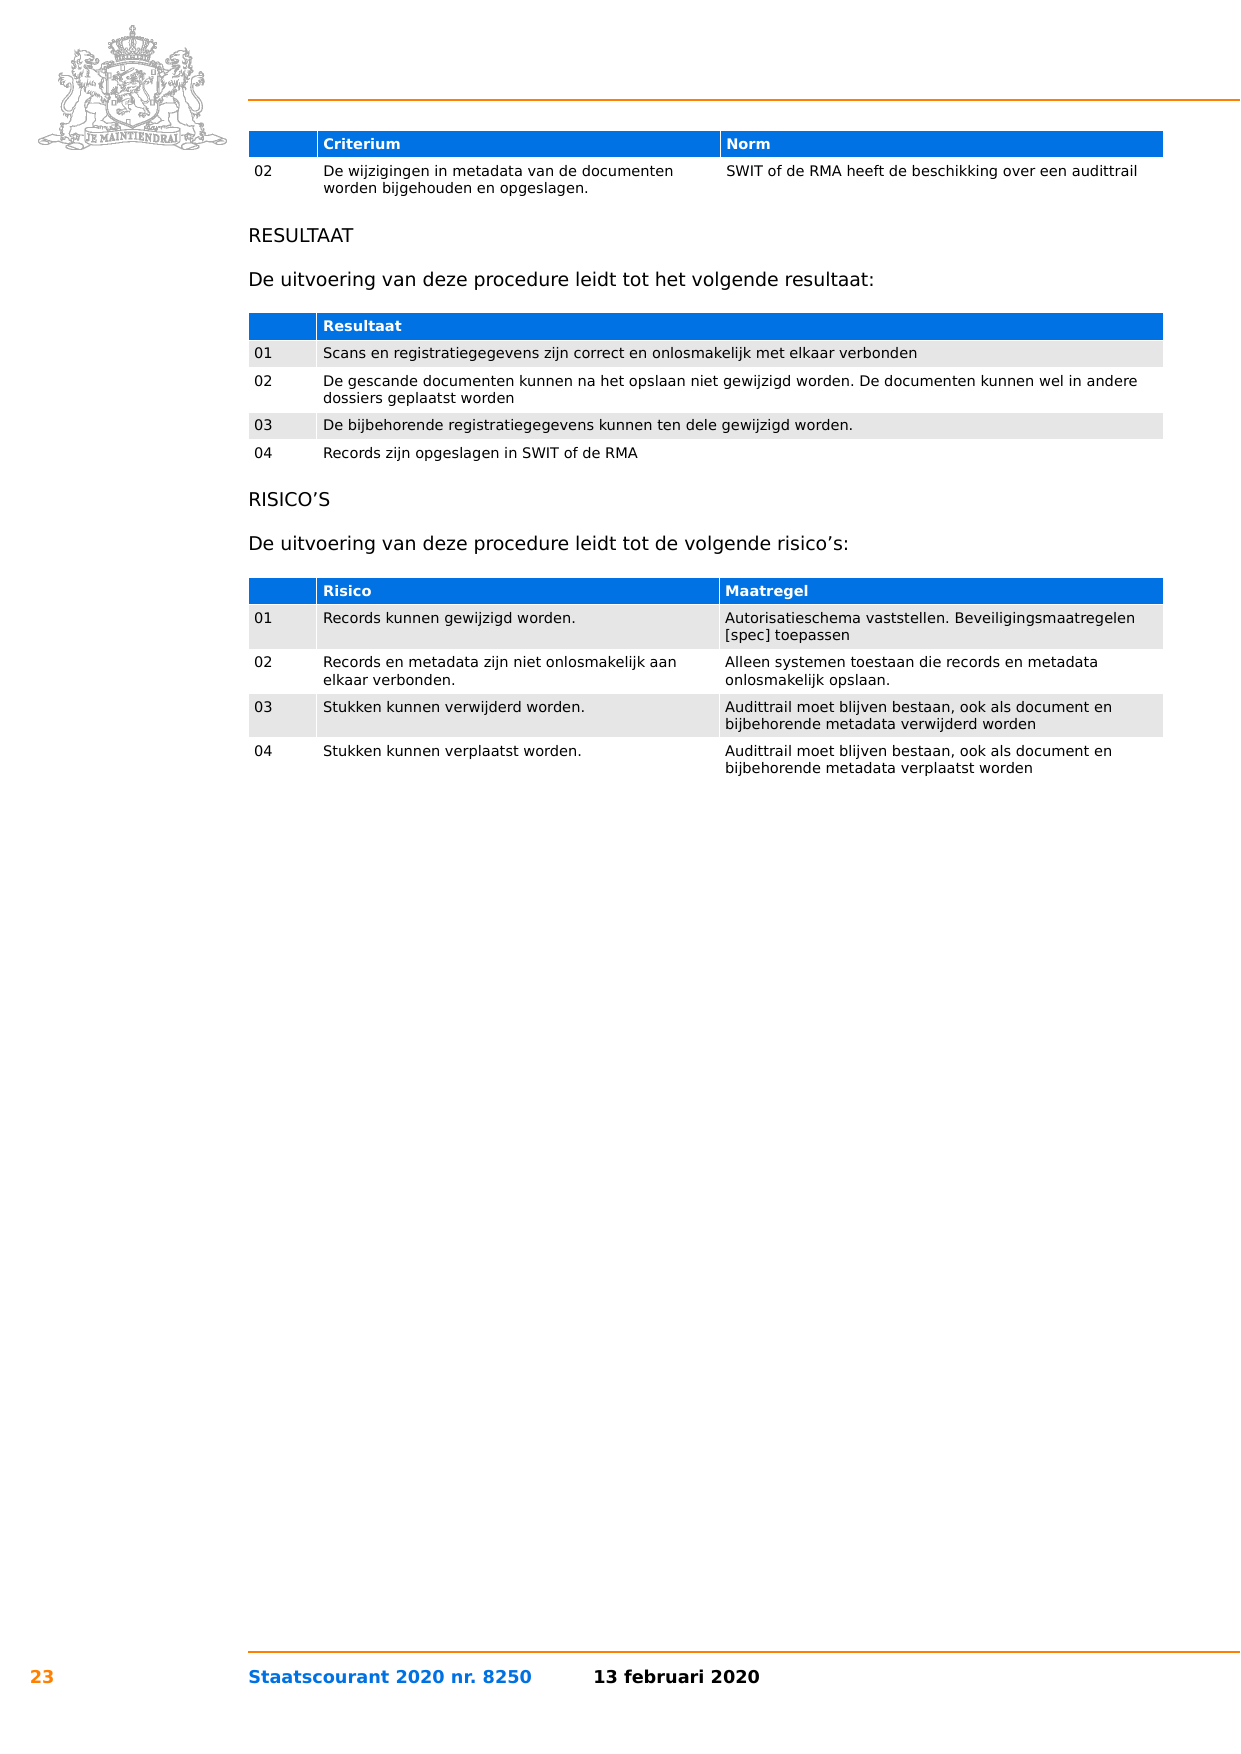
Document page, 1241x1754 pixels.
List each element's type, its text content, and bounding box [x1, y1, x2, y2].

table_cell 01 [249, 341, 316, 367]
table_cell 04 [249, 739, 316, 782]
text De uitvoering van deze procedure leidt tot de volgende risico’s: [248, 533, 1163, 555]
table_cell SWIT of de RMA heeft de beschikking over een audittrail [721, 158, 1163, 202]
table_cell Stukken kunnen verwijderd worden. [317, 694, 719, 737]
table_cell 03 [249, 694, 316, 737]
subtitle RISICO’S [248, 489, 1163, 511]
table_cell 01 [249, 605, 316, 649]
table_cell 02 [249, 368, 316, 411]
picture [38, 25, 227, 150]
table_cell De gescande documenten kunnen na het opslaan niet gewijzigd worden. De documenten kunnen wel in andere dossiers geplaatst worden [317, 368, 1163, 411]
table_cell Audittrail moet blijven bestaan, ook als document en bijbehorende metadata verwijderd worden [720, 694, 1163, 737]
table_cell Autorisatieschema vaststellen. Beveiligingsmaatregelen [spec] toepassen [720, 605, 1163, 649]
table_cell Records zijn opgeslagen in SWIT of de RMA [317, 440, 1163, 466]
table_cell 03 [249, 413, 316, 439]
text De uitvoering van deze procedure leidt tot het volgende resultaat: [248, 268, 1163, 290]
table_cell De wijzigingen in metadata van de documenten worden bijgehouden en opgeslagen. [318, 158, 720, 202]
table_cell 02 [249, 158, 317, 202]
table_cell Audittrail moet blijven bestaan, ook als document en bijbehorende metadata verplaatst worden [720, 739, 1163, 782]
table_header Criterium [318, 131, 720, 157]
table_header [249, 131, 317, 157]
table_cell Stukken kunnen verplaatst worden. [317, 739, 719, 782]
table_cell Alleen systemen toestaan die records en metadata onlosmakelijk opslaan. [720, 650, 1163, 693]
table_header Risico [317, 578, 719, 604]
table_cell Records kunnen gewijzigd worden. [317, 605, 719, 649]
table_cell Scans en registratiegegevens zijn correct en onlosmakelijk met elkaar verbonden [317, 341, 1163, 367]
table_header Norm [721, 131, 1163, 157]
table_cell Records en metadata zijn niet onlosmakelijk aan elkaar verbonden. [317, 650, 719, 693]
table_cell 04 [249, 440, 316, 466]
subtitle RESULTAAT [248, 224, 1163, 247]
table_header Resultaat [317, 313, 1163, 340]
table_cell De bijbehorende registratiegegevens kunnen ten dele gewijzigd worden. [317, 413, 1163, 439]
table_header [249, 313, 316, 340]
table_header [249, 578, 316, 604]
table_header Maatregel [720, 578, 1163, 604]
table_cell 02 [249, 650, 316, 693]
